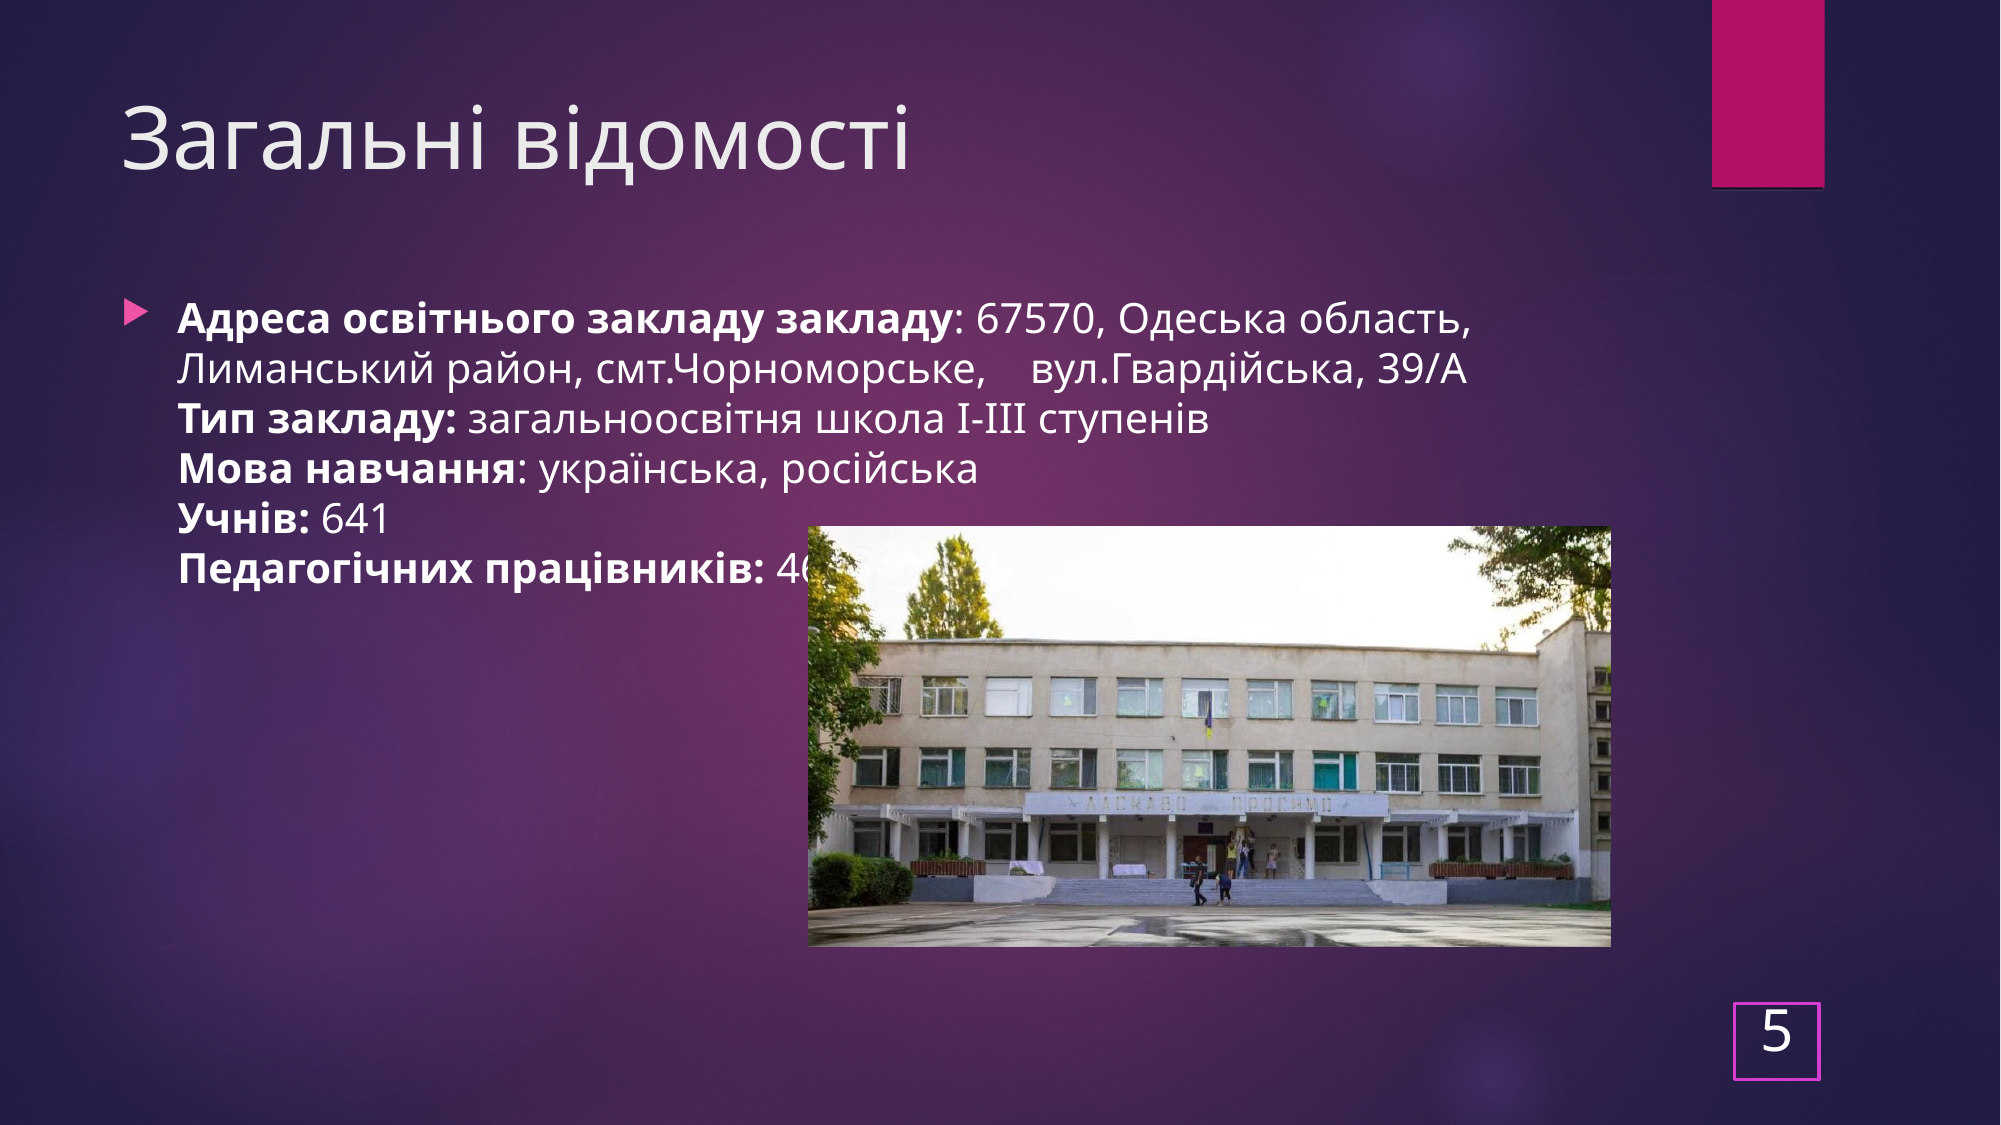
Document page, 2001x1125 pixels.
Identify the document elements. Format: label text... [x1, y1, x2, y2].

slide_number [1736, 1005, 1817, 1078]
picture [0, 0, 2001, 1125]
title Загальні відомості [106, 74, 1649, 304]
slide_number [1718, 983, 1836, 1080]
list Адреса освітнього закладу закладу: 67570, Одеська область, Лиманський район, смт.Чорноморське, вул.Гвардійська, 39/А Тип закладу: загальноосвітня школа І-ІІІ ступенів Мова навчання: українська, російська Учнів: 641 Педагогічних працівників: 46 [106, 213, 1611, 789]
